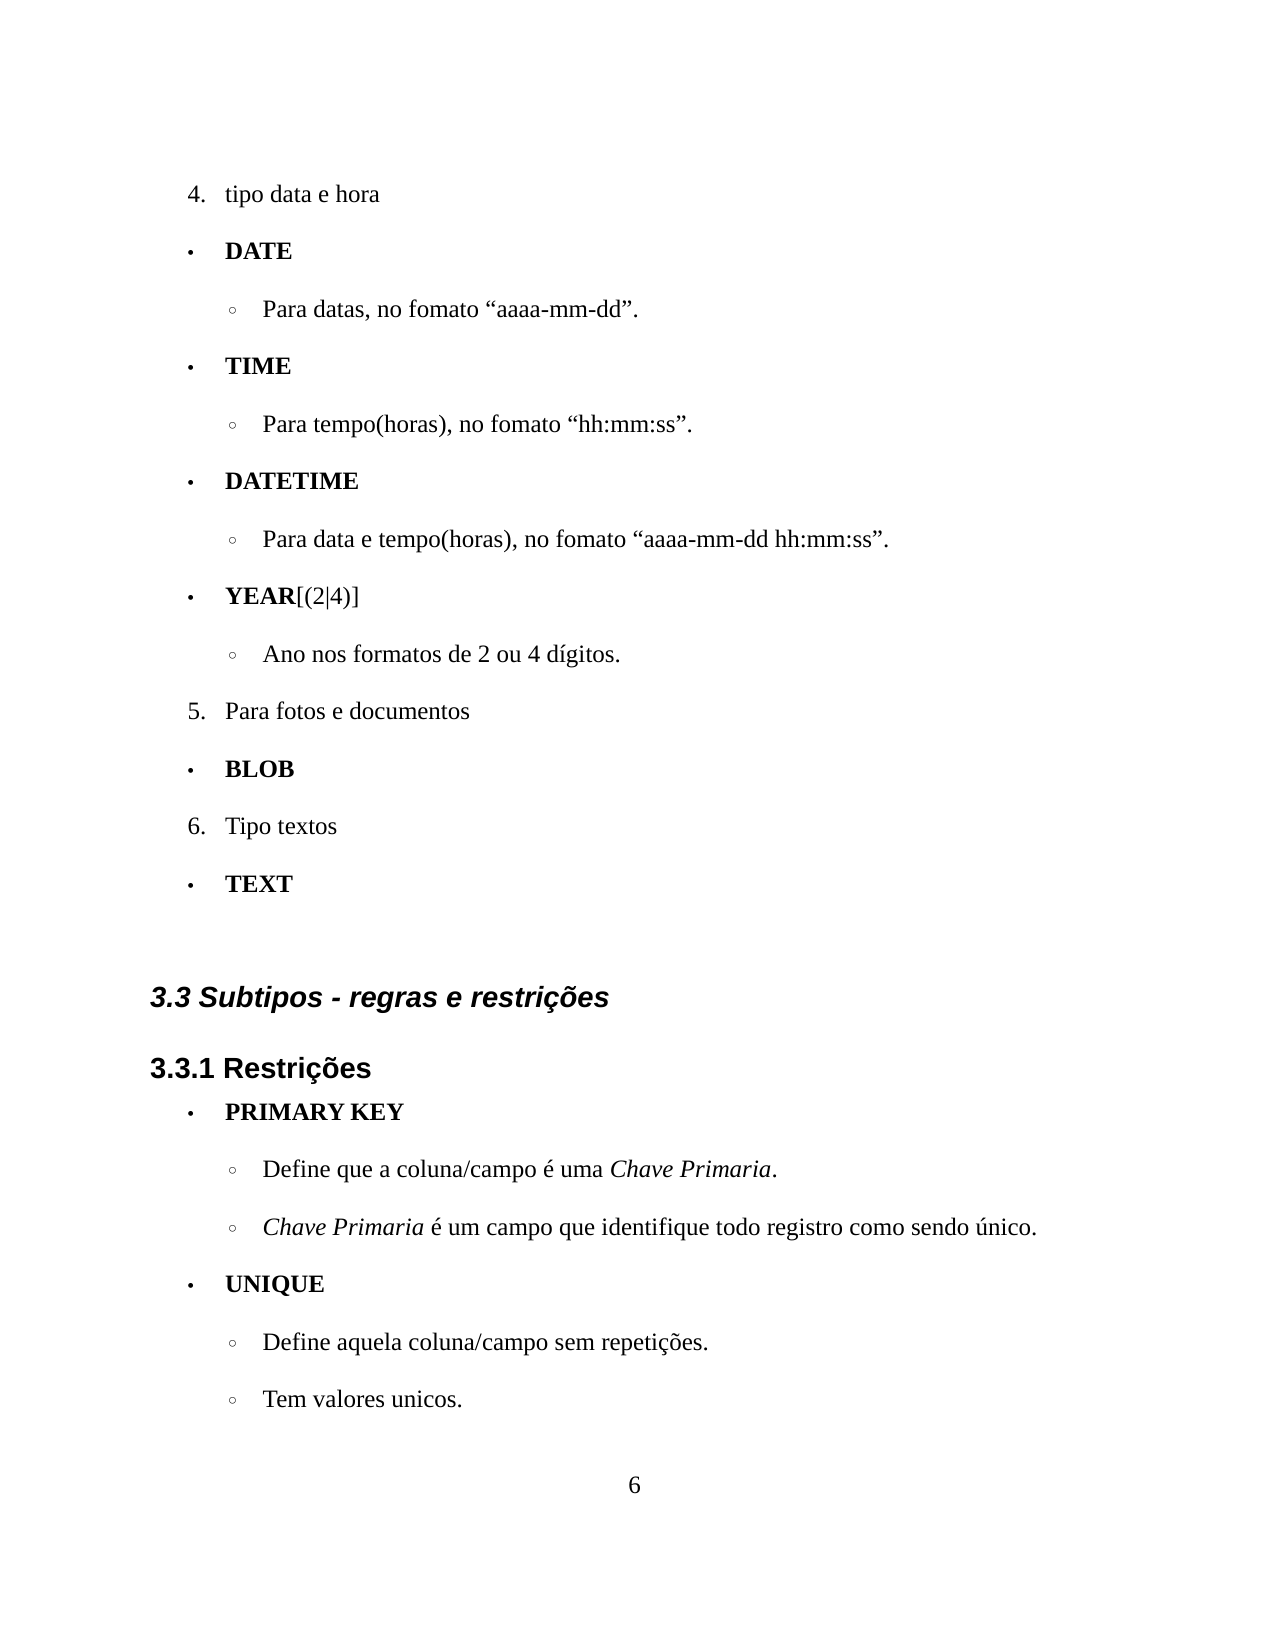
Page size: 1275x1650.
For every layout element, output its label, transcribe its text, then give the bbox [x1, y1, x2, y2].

list Para fotos e documentos [187, 696, 1125, 754]
list Para data e tempo(horas), no fomato “aaaa-mm-dd hh:mm:ss”. [225, 524, 1125, 581]
list Define aquela coluna/campo sem repetições. [225, 1327, 1125, 1384]
list Ano nos formatos de 2 ou 4 dígitos. [225, 639, 1125, 696]
list TIME [187, 351, 1125, 409]
list Tem valores unicos. [225, 1384, 1125, 1413]
list tipo data e hora [187, 179, 1125, 236]
list YEAR[(2|4)] [187, 581, 1125, 639]
list Para tempo(horas), no fomato “hh:mm:ss”. [225, 409, 1125, 466]
list UNIQUE [187, 1269, 1125, 1327]
list DATE [187, 236, 1125, 294]
subtitle 3.3 Subtipos - regras e restrições [150, 980, 1125, 1013]
list DATETIME [187, 466, 1125, 524]
list BLOB [187, 754, 1125, 811]
list Chave Primaria é um campo que identifique todo registro como sendo único. [225, 1212, 1125, 1269]
list Tipo textos [187, 811, 1125, 869]
list Para datas, no fomato “aaaa-mm-dd”. [225, 294, 1125, 351]
list Define que a coluna/campo é uma Chave Primaria. [225, 1154, 1125, 1212]
list PRIMARY KEY [187, 1097, 1125, 1154]
list [225, 150, 1125, 179]
subtitle 3.3.1 Restrições [150, 1051, 1125, 1084]
list TEXT [187, 869, 1125, 926]
